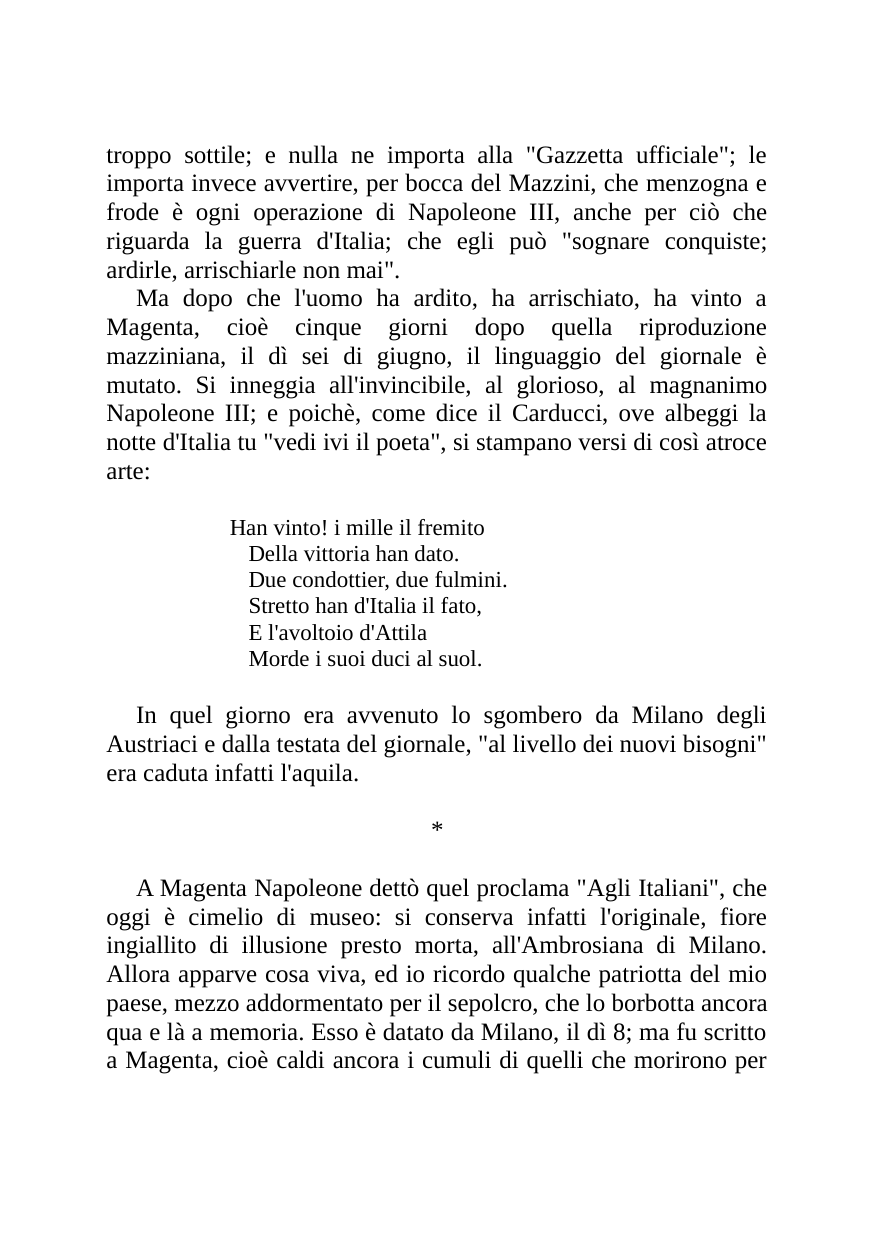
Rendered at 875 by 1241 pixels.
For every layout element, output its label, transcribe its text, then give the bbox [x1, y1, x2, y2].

text troppo sottile; e nulla ne importa alla "Gazzetta ufficiale"; le importa invece avvertire, per bocca del Mazzini, che menzogna e frode è ogni operazione di Napoleone III, anche per ciò che riguarda la guerra d'Italia; che egli può "sognare conquiste; ardirle, arrischiarle non mai". [106, 140, 768, 283]
text Morde i suoi duci al suol. [219, 645, 768, 672]
text * [106, 815, 768, 844]
text Della vittoria han dato. [219, 540, 768, 566]
text In quel giorno era avvenuto lo sgombero da Milano degli Austriaci e dalla testata del giornale, "al livello dei nuovi bisogni" era caduta infatti l'aquila. [106, 700, 768, 787]
text Han vinto! i mille il fremito [200, 513, 768, 540]
text E l'avoltoio d'Attila [219, 619, 768, 645]
text Ma dopo che l'uomo ha ardito, ha arrischiato, ha vinto a Magenta, cioè cinque giorni dopo quella riproduzione mazziniana, il dì sei di giugno, il linguaggio del giornale è mutato. Si inneggia all'invincibile, al glorioso, al magnanimo Napoleone III; e poichè, come dice il Carducci, ove albeggi la notte d'Italia tu "vedi ivi il poeta", si stampano versi di così atroce arte: [106, 283, 768, 485]
text Due condottier, due fulmini. [219, 566, 768, 593]
text Stretto han d'Italia il fato, [219, 593, 768, 619]
text A Magenta Napoleone dettò quel proclama "Agli Italiani", che oggi è cimelio di museo: si conserva infatti l'originale, fiore ingiallito di illusione presto morta, all'Ambrosiana di Milano. Allora apparve cosa viva, ed io ricordo qualche patriotta del mio paese, mezzo addormentato per il sepolcro, che lo borbotta ancora qua e là a memoria. Esso è datato da Milano, il dì 8; ma fu scritto a Magenta, cioè caldi ancora i cumuli di quelli che morirono per [106, 873, 768, 1074]
